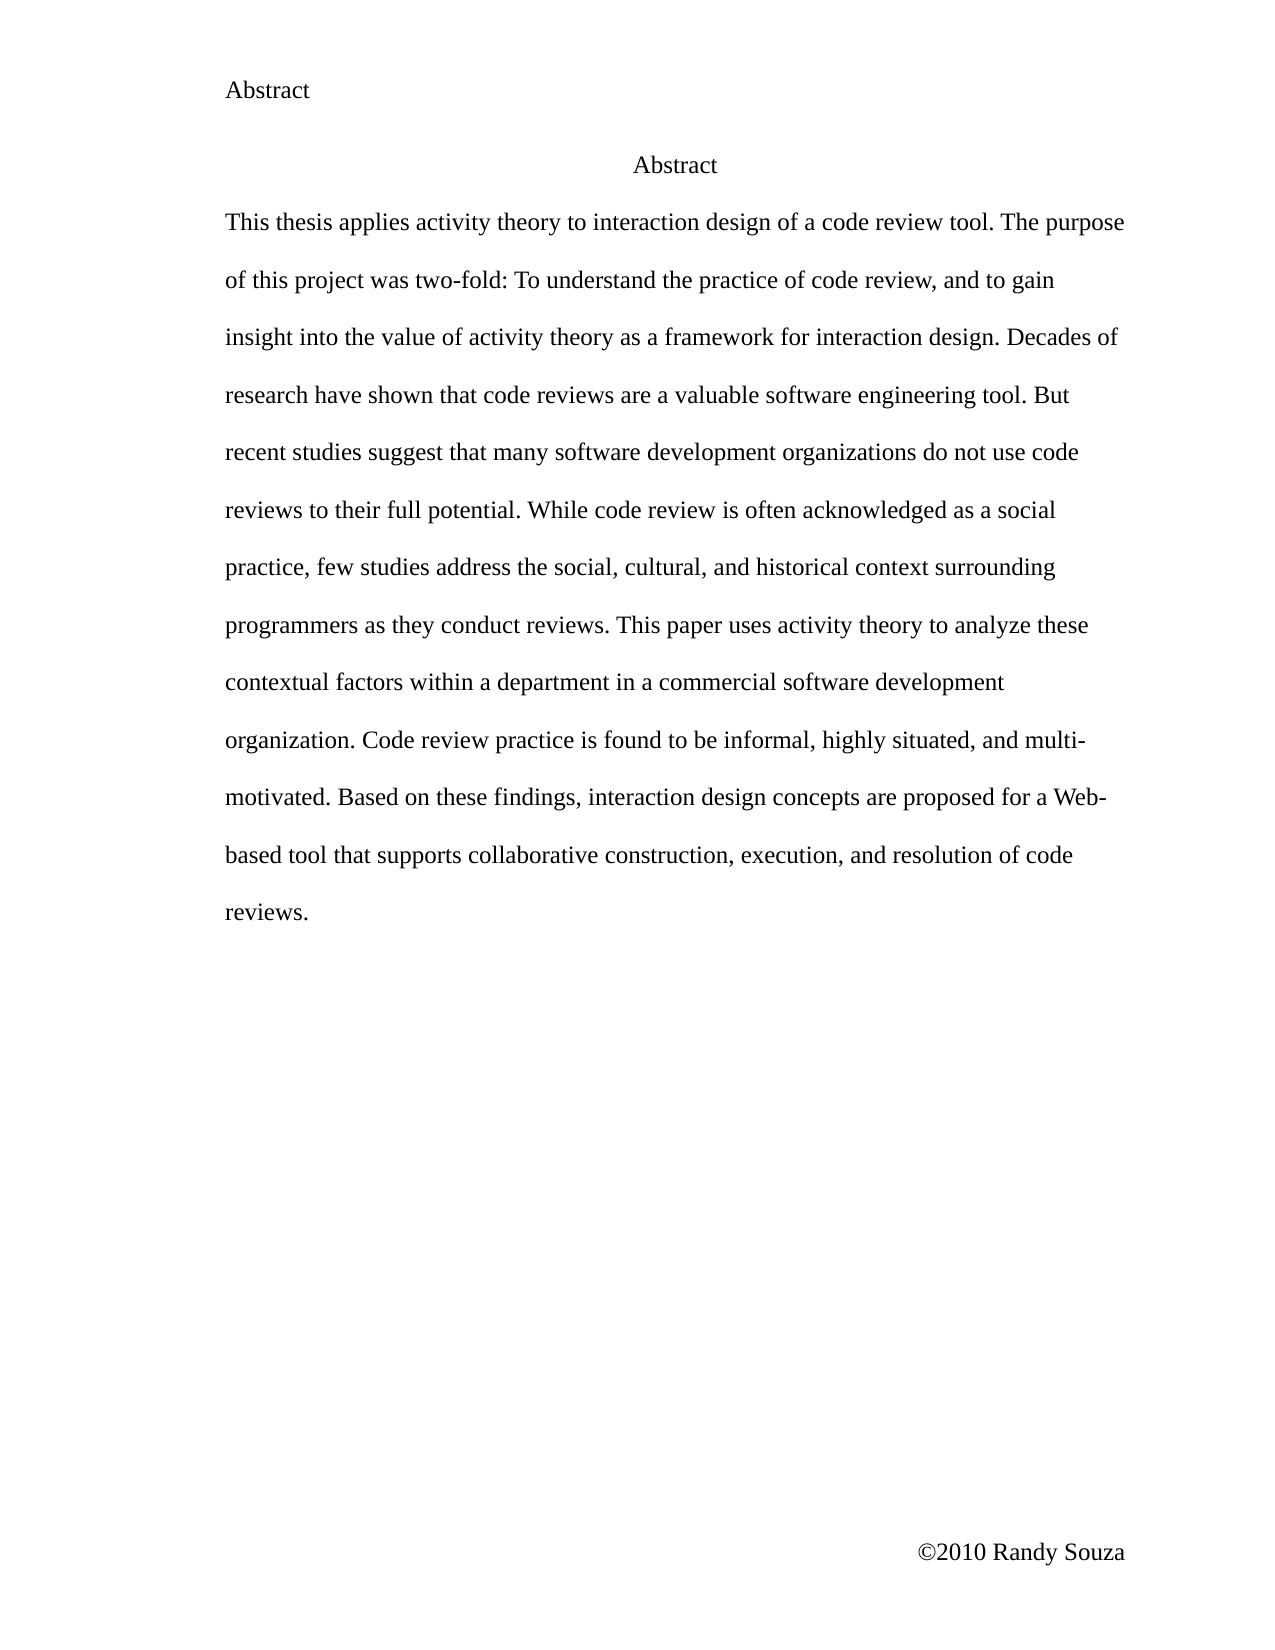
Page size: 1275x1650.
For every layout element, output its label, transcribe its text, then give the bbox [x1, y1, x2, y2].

text Abstract [225, 150, 1125, 179]
text This thesis applies activity theory to interaction design of a code review tool. The purpose of this project was two-fold: To understand the practice of code review, and to gain insight into the value of activity theory as a framework for interaction design. Decades of research have shown that code reviews are a valuable software engineering tool. But recent studies suggest that many software development organizations do not use code reviews to their full potential. While code review is often acknowledged as a social practice, few studies address the social, cultural, and historical context surrounding programmers as they conduct reviews. This paper uses activity theory to analyze these contextual factors within a department in a commercial software development organization. Code review practice is found to be informal, highly situated, and multi-motivated. Based on these findings, interaction design concepts are proposed for a Web-based tool that supports collaborative construction, execution, and resolution of code reviews. [225, 207, 1125, 926]
